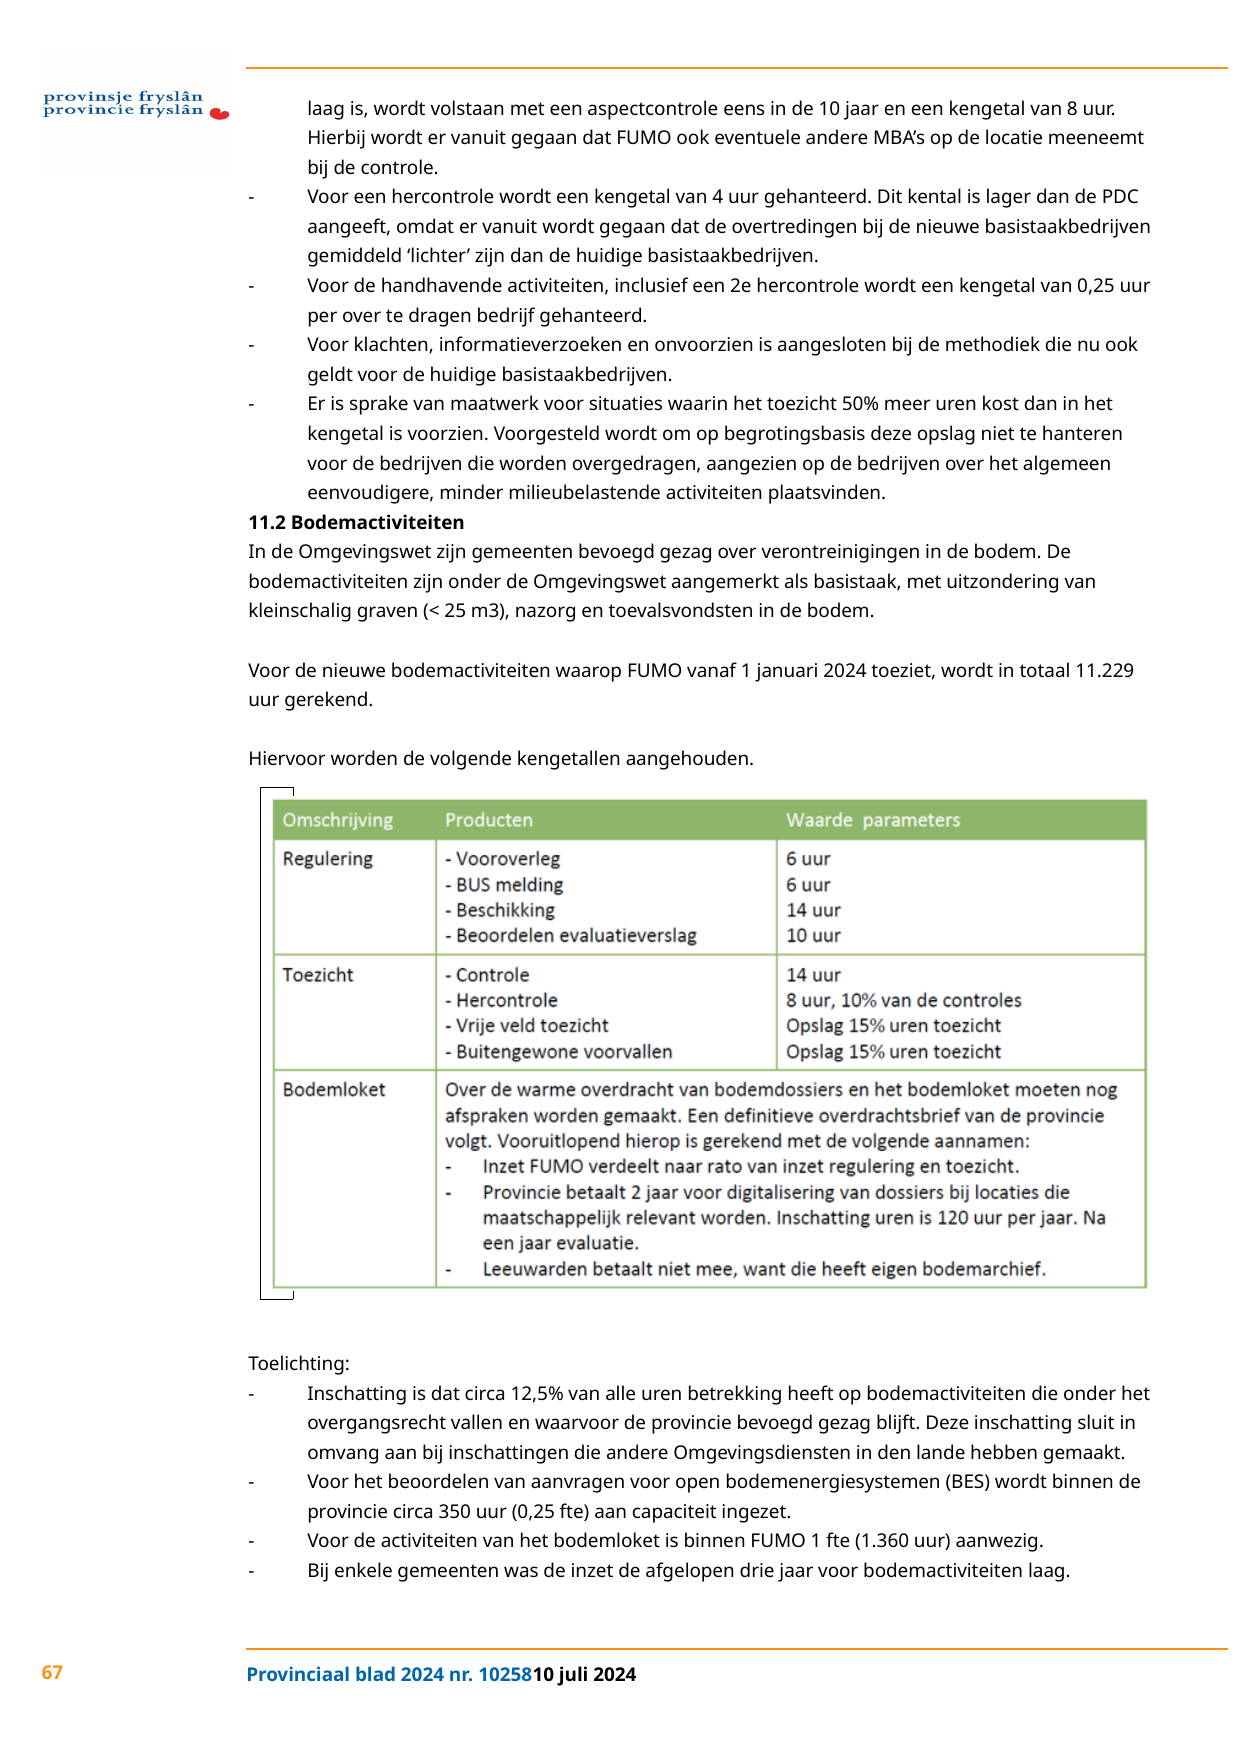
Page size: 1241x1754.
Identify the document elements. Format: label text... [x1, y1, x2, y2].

text Voor de nieuwe bodemactiviteiten waarop FUMO vanaf 1 januari 2024 toeziet, wordt in totaal 11.229 uur gerekend. [248, 657, 1152, 712]
text 11.2 Bodemactiviteiten [248, 509, 1152, 535]
list Voor de handhavende activiteiten, inclusief een 2e hercontrole wordt een kengetal van 0,25 uur per over te dragen bedrijf gehanteerd. [248, 272, 1152, 328]
list Voor de activiteiten van het bodemloket is binnen FUMO 1 fte (1.360 uur) aanwezig. [248, 1528, 1152, 1553]
list Bij enkele gemeenten was de inzet de afgelopen drie jaar voor bodemactiviteiten laag. [248, 1557, 1152, 1583]
list Voor een hercontrole wordt een kengetal van 4 uur gehanteerd. Dit kental is lager dan de PDC aangeeft, omdat er vanuit wordt gegaan dat de overtredingen bij de nieuwe basistaakbedrijven gemiddeld ‘lichter’ zijn dan de huidige basistaakbedrijven. [248, 183, 1152, 268]
list laag is, wordt volstaan met een aspectcontrole eens in de 10 jaar en een kengetal van 8 uur. Hierbij wordt er vanuit gegaan dat FUMO ook eventuele andere MBA’s op de locatie meeneemt bij de controle. [248, 95, 1152, 180]
list Voor klachten, informatieverzoeken en onvoorzien is aangesloten bij de methodiek die nu ook geldt voor de huidige basistaakbedrijven. [248, 331, 1152, 387]
text Hiervoor worden de volgende kengetallen aangehouden. [248, 746, 1152, 771]
list Inschatting is dat circa 12,5% van alle uren betrekking heeft op bodemactiviteiten die onder het overgangsrecht vallen en waarvoor de provincie bevoegd gezag blijft. Deze inschatting sluit in omvang aan bij inschattingen die andere Omgevingsdiensten in den lande hebben gemaakt. [248, 1380, 1152, 1465]
list Voor het beoordelen van aanvragen voor open bodemenergiesystemen (BES) wordt binnen de provincie circa 350 uur (0,25 fte) aan capaciteit ingezet. [248, 1468, 1152, 1524]
text Toelichting: [248, 1350, 1152, 1376]
picture [268, 796, 1149, 1291]
list Er is sprake van maatwerk voor situaties waarin het toezicht 50% meer uren kost dan in het kengetal is voorzien. Voorgesteld wordt om op begrotingsbasis deze opslag niet te hanteren voor de bedrijven die worden overgedragen, aangezien op de bedrijven over het algemeen eenvoudigere, minder milieubelastende activiteiten plaatsvinden. [248, 391, 1152, 505]
text In de Omgevingswet zijn gemeenten bevoegd gezag over verontreinigingen in de bodem. De bodemactiviteiten zijn onder de Omgevingswet aangemerkt als basistaak, met uitzondering van kleinschalig graven (< 25 m3), nazorg en toevalsvondsten in de bodem. [248, 538, 1152, 623]
picture [41, 47, 231, 172]
